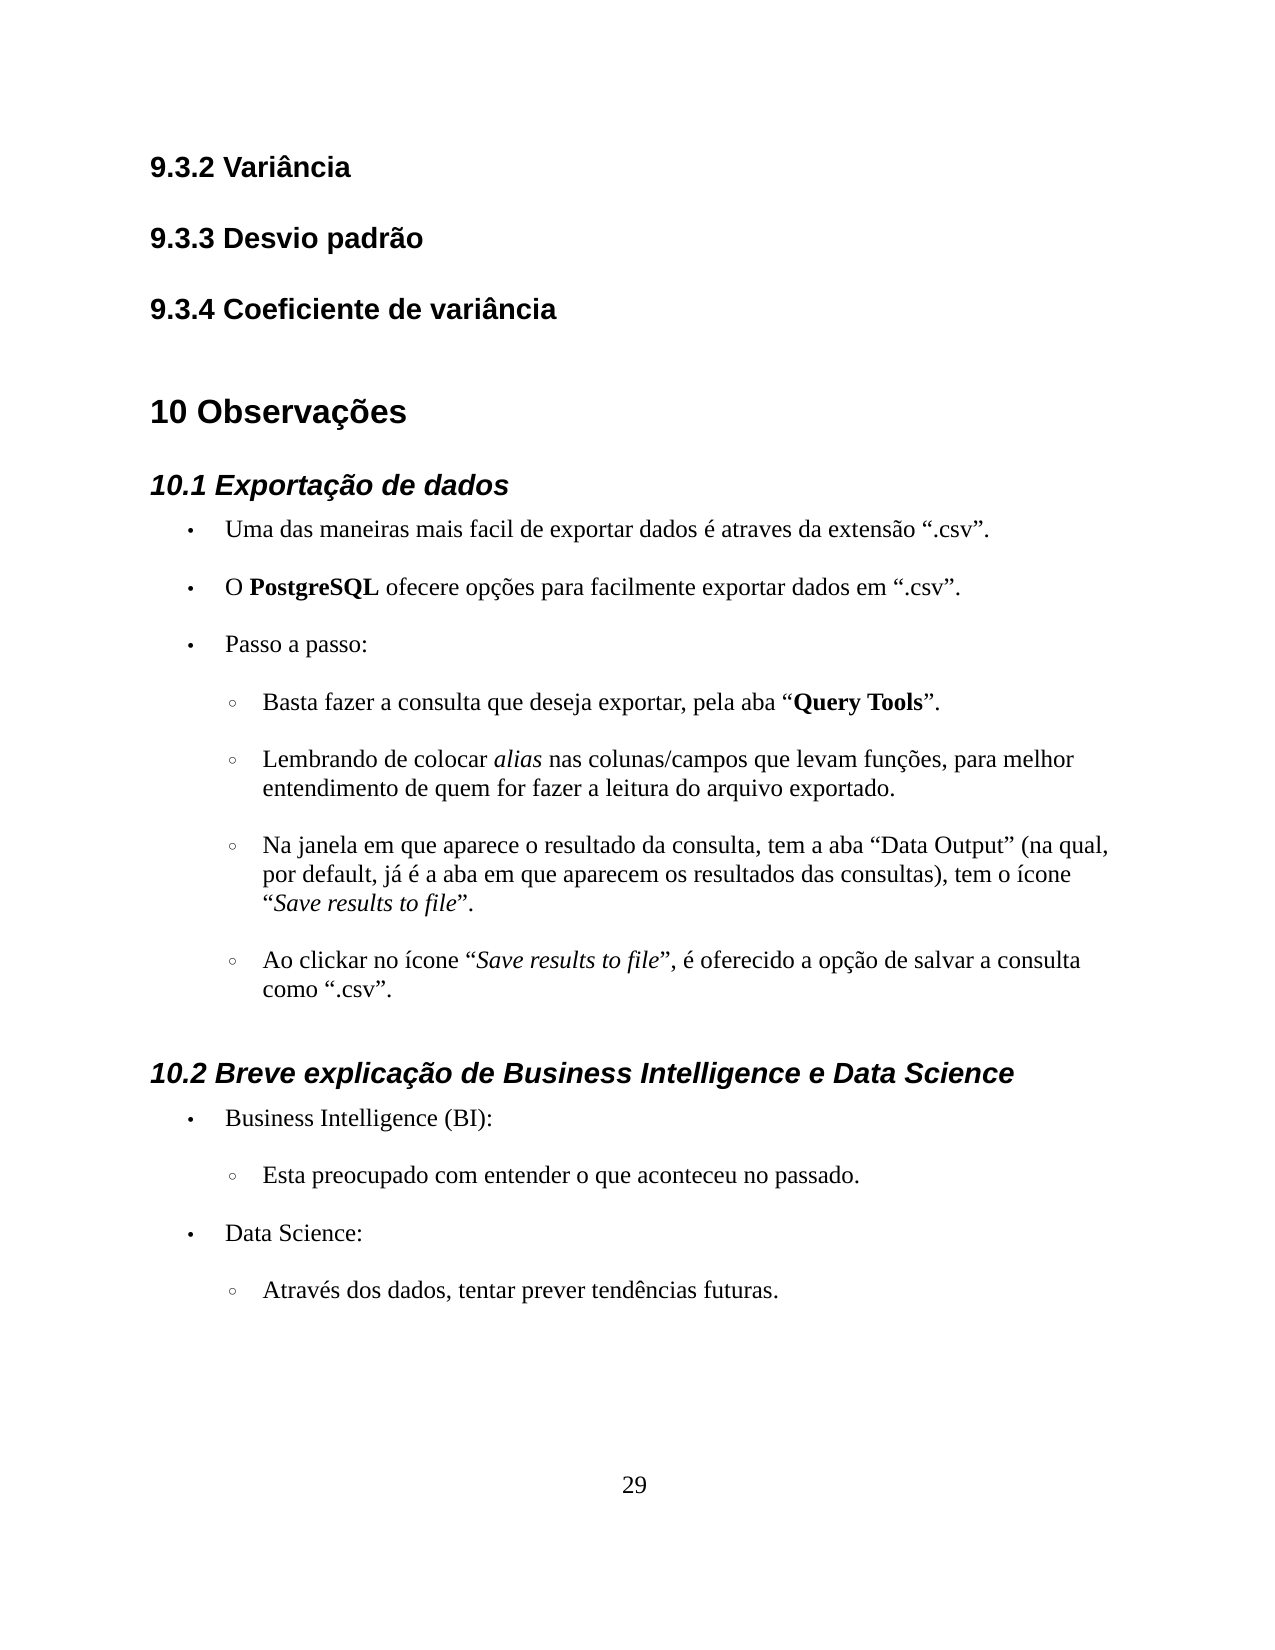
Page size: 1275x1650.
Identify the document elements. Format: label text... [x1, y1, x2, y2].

subtitle 10.1 Exportação de dados [150, 468, 1125, 502]
subtitle 9.3.4 Coeficiente de variância [150, 292, 1125, 326]
list Ao clickar no ícone “Save results to file”, é oferecido a opção de salvar a consulta como “.csv”. [225, 945, 1125, 1032]
list Business Intelligence (BI): [187, 1103, 1125, 1160]
list Lembrando de colocar alias nas colunas/campos que levam funções, para melhor entendimento de quem for fazer a leitura do arquivo exportado. [225, 744, 1125, 830]
subtitle 10 Observações [150, 392, 1125, 431]
list Através dos dados, tentar prever tendências futuras. [225, 1275, 1125, 1333]
list Uma das maneiras mais facil de exportar dados é atraves da extensão “.csv”. [187, 514, 1125, 572]
subtitle 9.3.2 Variância [150, 150, 1125, 183]
subtitle 10.2 Breve explicação de Business Intelligence e Data Science [150, 1057, 1125, 1090]
list O PostgreSQL ofecere opções para facilmente exportar dados em “.csv”. [187, 572, 1125, 629]
subtitle 9.3.3 Desvio padrão [150, 221, 1125, 254]
list Passo a passo: [187, 629, 1125, 687]
list Na janela em que aparece o resultado da consulta, tem a aba “Data Output” (na qual, por default, já é a aba em que aparecem os resultados das consultas), tem o ícone “Save results to file”. [225, 830, 1125, 945]
list Data Science: [187, 1218, 1125, 1275]
list Basta fazer a consulta que deseja exportar, pela aba “Query Tools”. [225, 687, 1125, 744]
list Esta preocupado com entender o que aconteceu no passado. [225, 1160, 1125, 1218]
